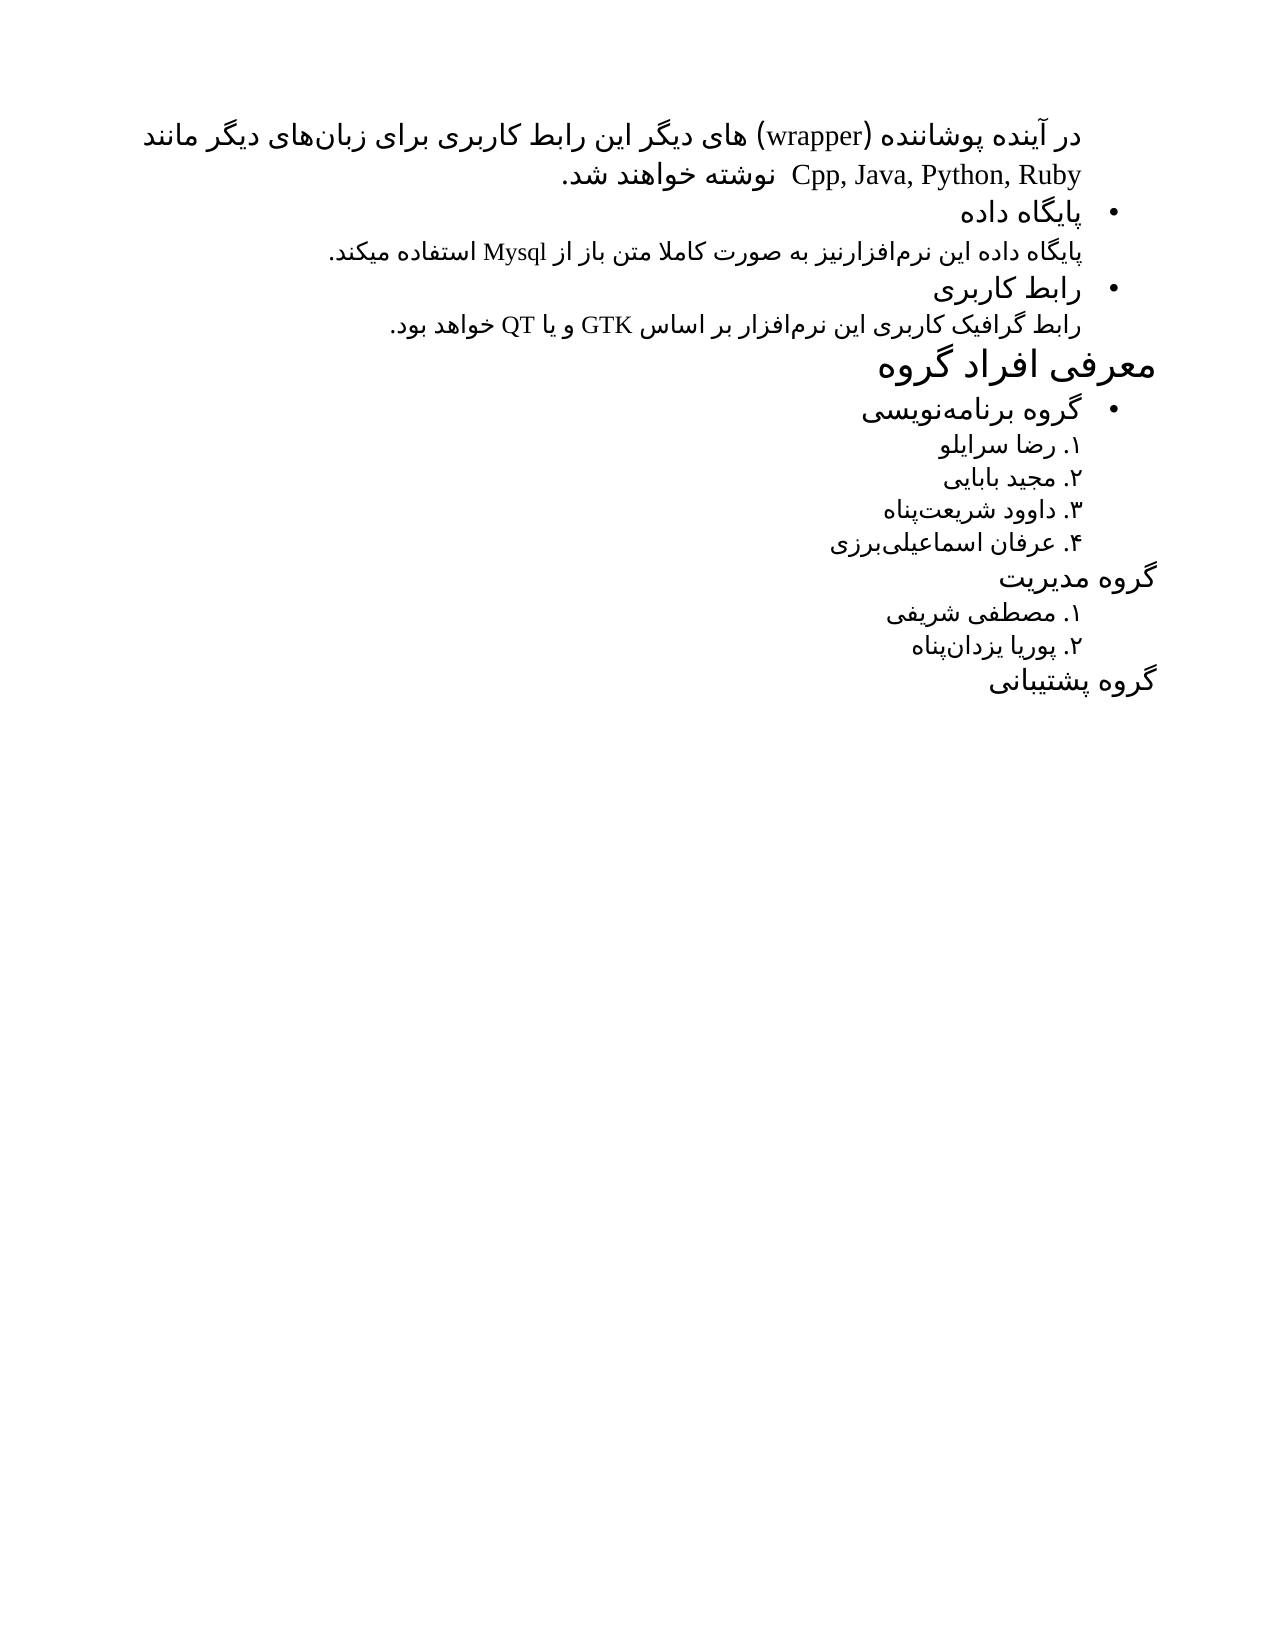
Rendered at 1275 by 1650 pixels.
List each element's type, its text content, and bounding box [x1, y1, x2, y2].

text ۳. داوود شریعت‌پناه [118, 496, 1083, 529]
text ۱. رضا سرایلو [118, 431, 1083, 463]
text ۲. مجید بابایی [118, 463, 1083, 496]
text پایگاه داده این نرم‌افزارنیز به صورت کاملا متن باز از Mysql استفاده میکند. [118, 234, 1157, 272]
text معرفی افراد گروه [118, 344, 1157, 393]
list رابط کاربری [118, 272, 1119, 311]
text گروه مدیریت [118, 561, 1157, 599]
list رابط گرافیک کاربری این نرم‌افزار بر اساس GTK و یا QT خواهد بود. [118, 311, 1119, 344]
text ۲. پوریا یزدان‌پناه [118, 632, 1083, 664]
text گروه پشتیبانی [118, 664, 1157, 703]
text ۱. مصطفی شریفی [118, 599, 1083, 632]
text ۴. عرفان اسماعیلی‌برزی [118, 529, 1083, 561]
list پایگاه داده [118, 196, 1119, 234]
list گروه برنامه‌‌نویسی [118, 393, 1119, 431]
list در آینده پوشاننده (wrapper) های دیگر این رابط کاربری برای زبان‌های دیگر مانندCpp, Java, Python, Ruby نوشته خواهند شد. [118, 118, 1119, 196]
